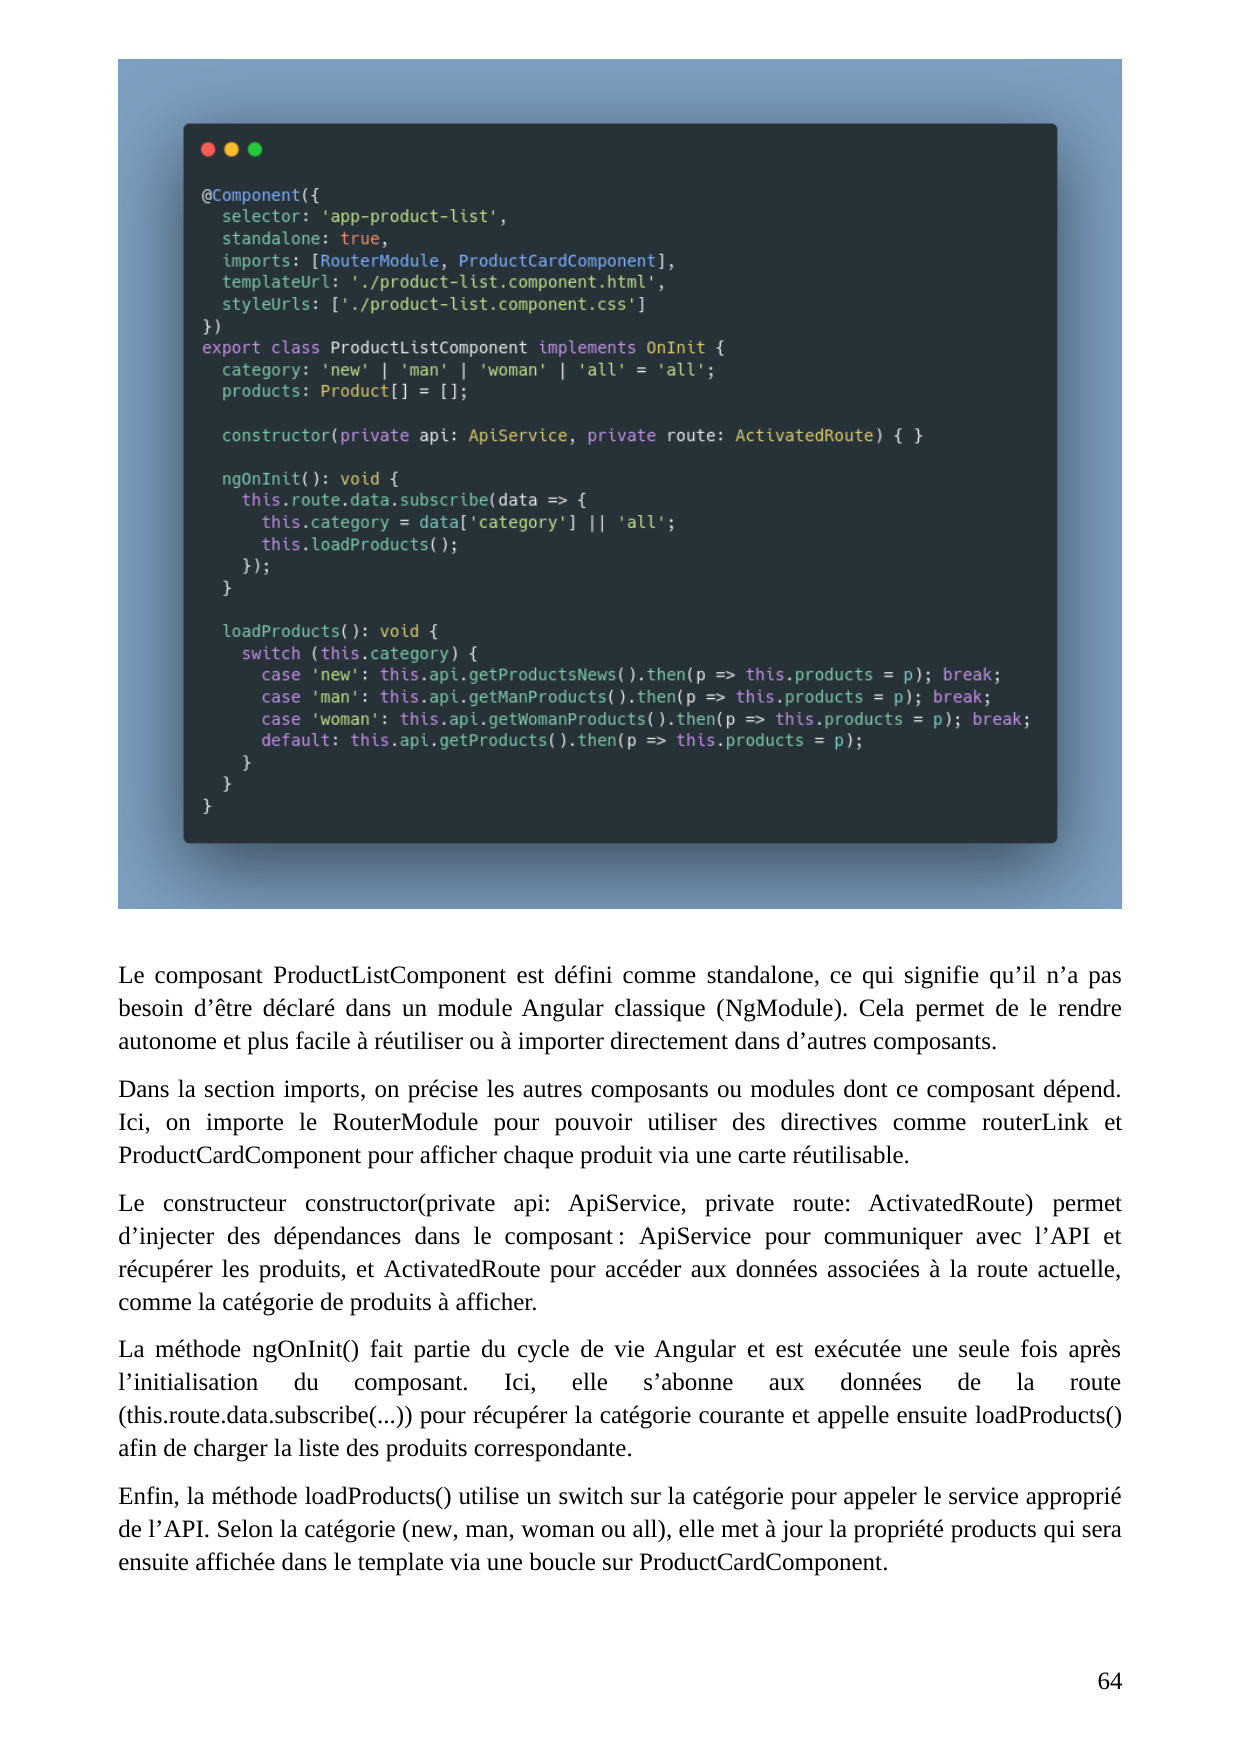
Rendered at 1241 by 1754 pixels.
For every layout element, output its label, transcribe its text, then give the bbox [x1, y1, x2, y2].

text Dans la section imports, on précise les autres composants ou modules dont ce composant dépend. Ici, on importe le RouterModule pour pouvoir utiliser des directives comme routerLink et ProductCardComponent pour afficher chaque produit via une carte réutilisable. [118, 1074, 1122, 1169]
text Le composant ProductListComponent est défini comme standalone, ce qui signifie qu’il n’a pas besoin d’être déclaré dans un module Angular classique (NgModule). Cela permet de le rendre autonome et plus facile à réutiliser ou à importer directement dans d’autres composants. [118, 960, 1122, 1055]
text La méthode ngOnInit() fait partie du cycle de vie Angular et est exécutée une seule fois après l’initialisation du composant. Ici, elle s’abonne aux données de la route (this.route.data.subscribe(...)) pour récupérer la catégorie courante et appelle ensuite loadProducts() afin de charger la liste des produits correspondante. [118, 1334, 1122, 1462]
text Enfin, la méthode loadProducts() utilise un switch sur la catégorie pour appeler le service approprié de l’API. Selon la catégorie (new, man, woman ou all), elle met à jour la propriété products qui sera ensuite affichée dans le template via une boucle sur ProductCardComponent. [118, 1481, 1122, 1576]
picture [118, 59, 1123, 909]
text Le constructeur constructor(private api: ApiService, private route: ActivatedRoute) permet d’injecter des dépendances dans le composant : ApiService pour communiquer avec l’API et récupérer les produits, et ActivatedRoute pour accéder aux données associées à la route actuelle, comme la catégorie de produits à afficher. [118, 1188, 1122, 1316]
